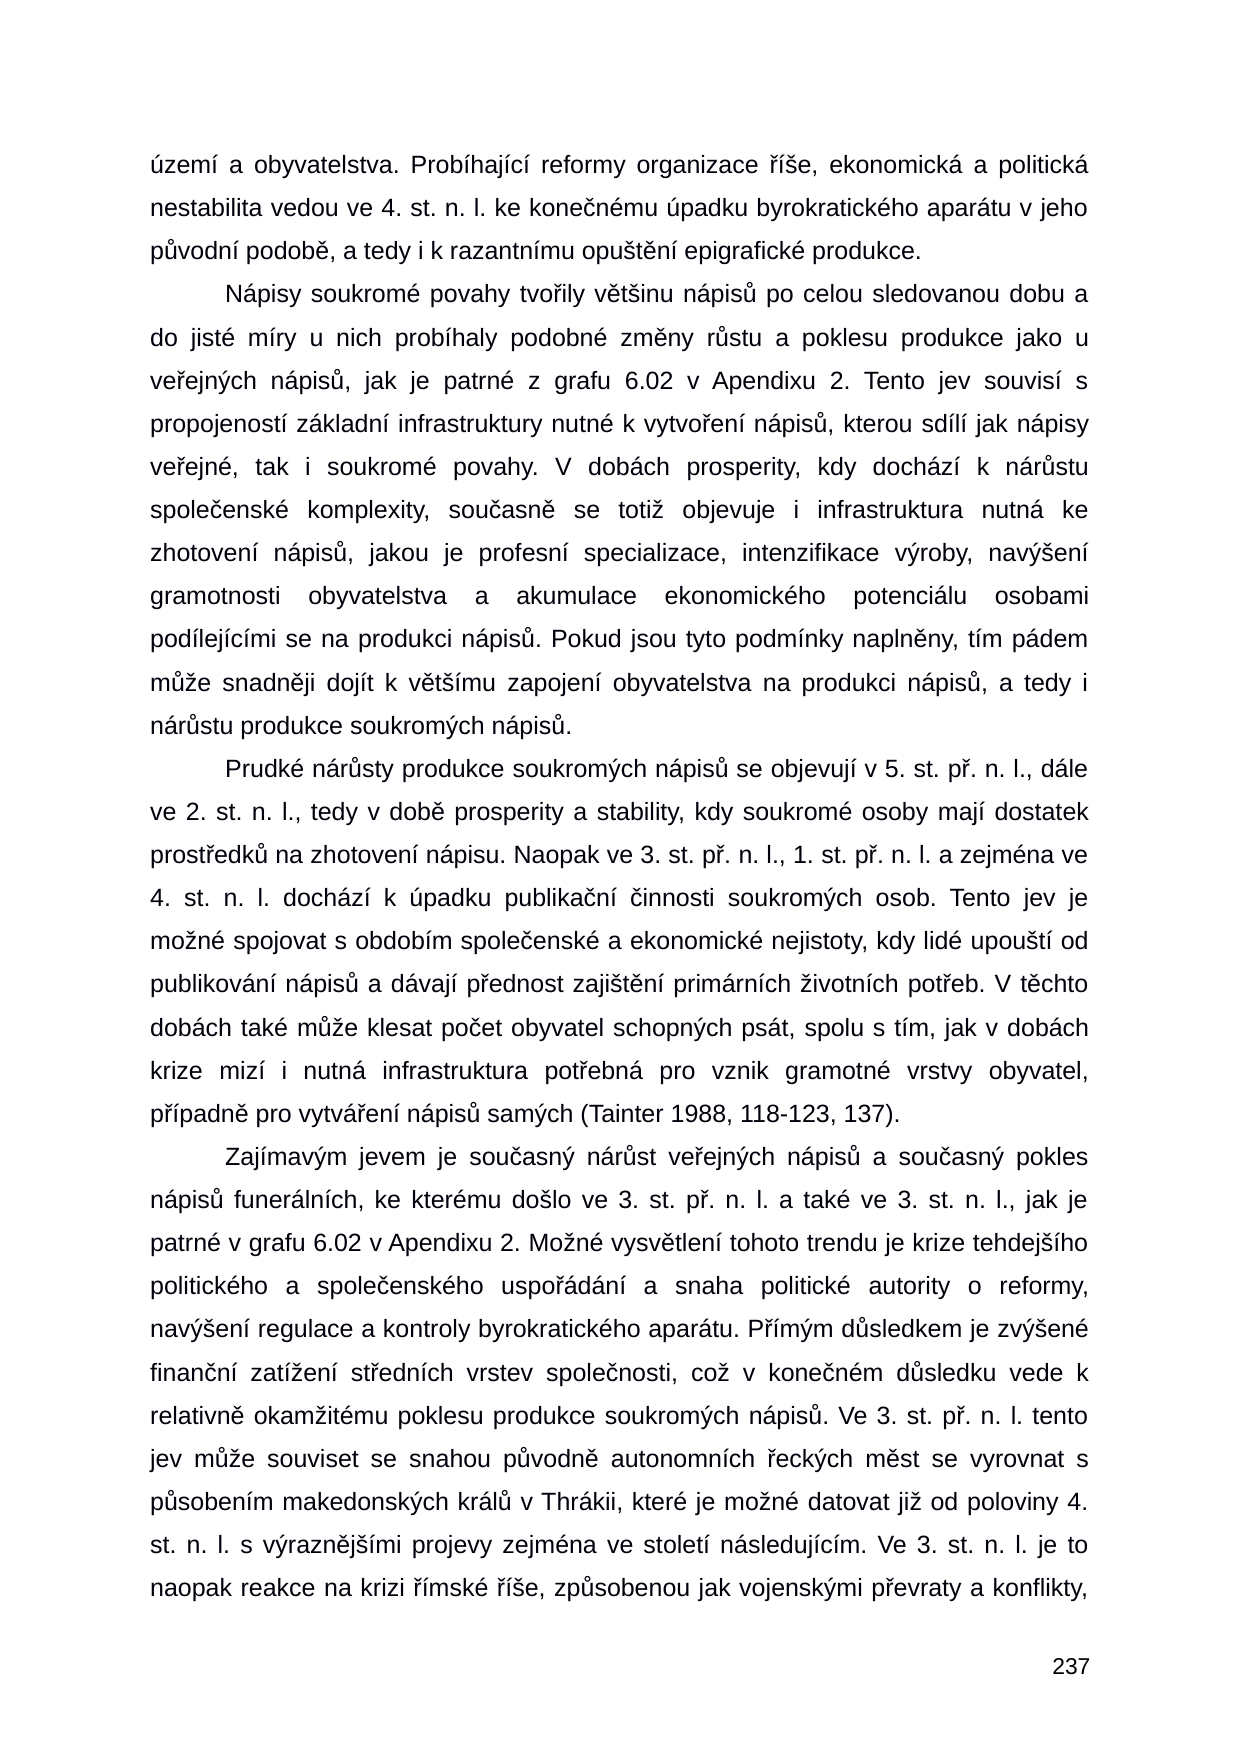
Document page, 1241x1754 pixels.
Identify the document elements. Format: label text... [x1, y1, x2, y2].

text Zajímavým jevem je současný nárůst veřejných nápisů a současný pokles nápisů funerálních, ke kterému došlo ve 3. st. př. n. l. a také ve 3. st. n. l., jak je patrné v grafu 6.02 v Apendixu 2. Možné vysvětlení tohoto trendu je krize tehdejšího politického a společenského uspořádání a snaha politické autority o reformy, navýšení regulace a kontroly byrokratického aparátu. Přímým důsledkem je zvýšené finanční zatížení středních vrstev společnosti, což v konečném důsledku vede k relativně okamžitému poklesu produkce soukromých nápisů. Ve 3. st. př. n. l. tento jev může souviset se snahou původně autonomních řeckých měst se vyrovnat s působením makedonských králů v Thrákii, které je možné datovat již od poloviny 4. st. n. l. s výraznějšími projevy zejména ve století následujícím. Ve 3. st. n. l. je to naopak reakce na krizi římské říše, způsobenou jak vojenskými převraty a konflikty, [150, 1142, 1090, 1602]
text Prudké nárůsty produkce soukromých nápisů se objevují v 5. st. př. n. l., dále ve 2. st. n. l., tedy v době prosperity a stability, kdy soukromé osoby mají dostatek prostředků na zhotovení nápisu. Naopak ve 3. st. př. n. l., 1. st. př. n. l. a zejména ve 4. st. n. l. dochází k úpadku publikační činnosti soukromých osob. Tento jev je možné spojovat s obdobím společenské a ekonomické nejistoty, kdy lidé upouští od publikování nápisů a dávají přednost zajištění primárních životních potřeb. V těchto dobách také může klesat počet obyvatel schopných psát, spolu s tím, jak v dobách krize mizí i nutná infrastruktura potřebná pro vznik gramotné vrstvy obyvatel, případně pro vytváření nápisů samých (Tainter 1988, 118-123, 137). [150, 754, 1090, 1127]
text Nápisy soukromé povahy tvořily většinu nápisů po celou sledovanou dobu a do jisté míry u nich probíhaly podobné změny růstu a poklesu produkce jako u veřejných nápisů, jak je patrné z grafu 6.02 v Apendixu 2. Tento jev souvisí s propojeností základní infrastruktury nutné k vytvoření nápisů, kterou sdílí jak nápisy veřejné, tak i soukromé povahy. V dobách prosperity, kdy dochází k nárůstu společenské komplexity, současně se totiž objevuje i infrastruktura nutná ke zhotovení nápisů, jakou je profesní specializace, intenzifikace výroby, navýšení gramotnosti obyvatelstva a akumulace ekonomického potenciálu osobami podílejícími se na produkci nápisů. Pokud jsou tyto podmínky naplněny, tím pádem může snadněji dojít k většímu zapojení obyvatelstva na produkci nápisů, a tedy i nárůstu produkce soukromých nápisů. [150, 279, 1090, 739]
text území a obyvatelstva. Probíhající reformy organizace říše, ekonomická a politická nestabilita vedou ve 4. st. n. l. ke konečnému úpadku byrokratického aparátu v jeho původní podobě, a tedy i k razantnímu opuštění epigrafické produkce. [150, 150, 1090, 265]
